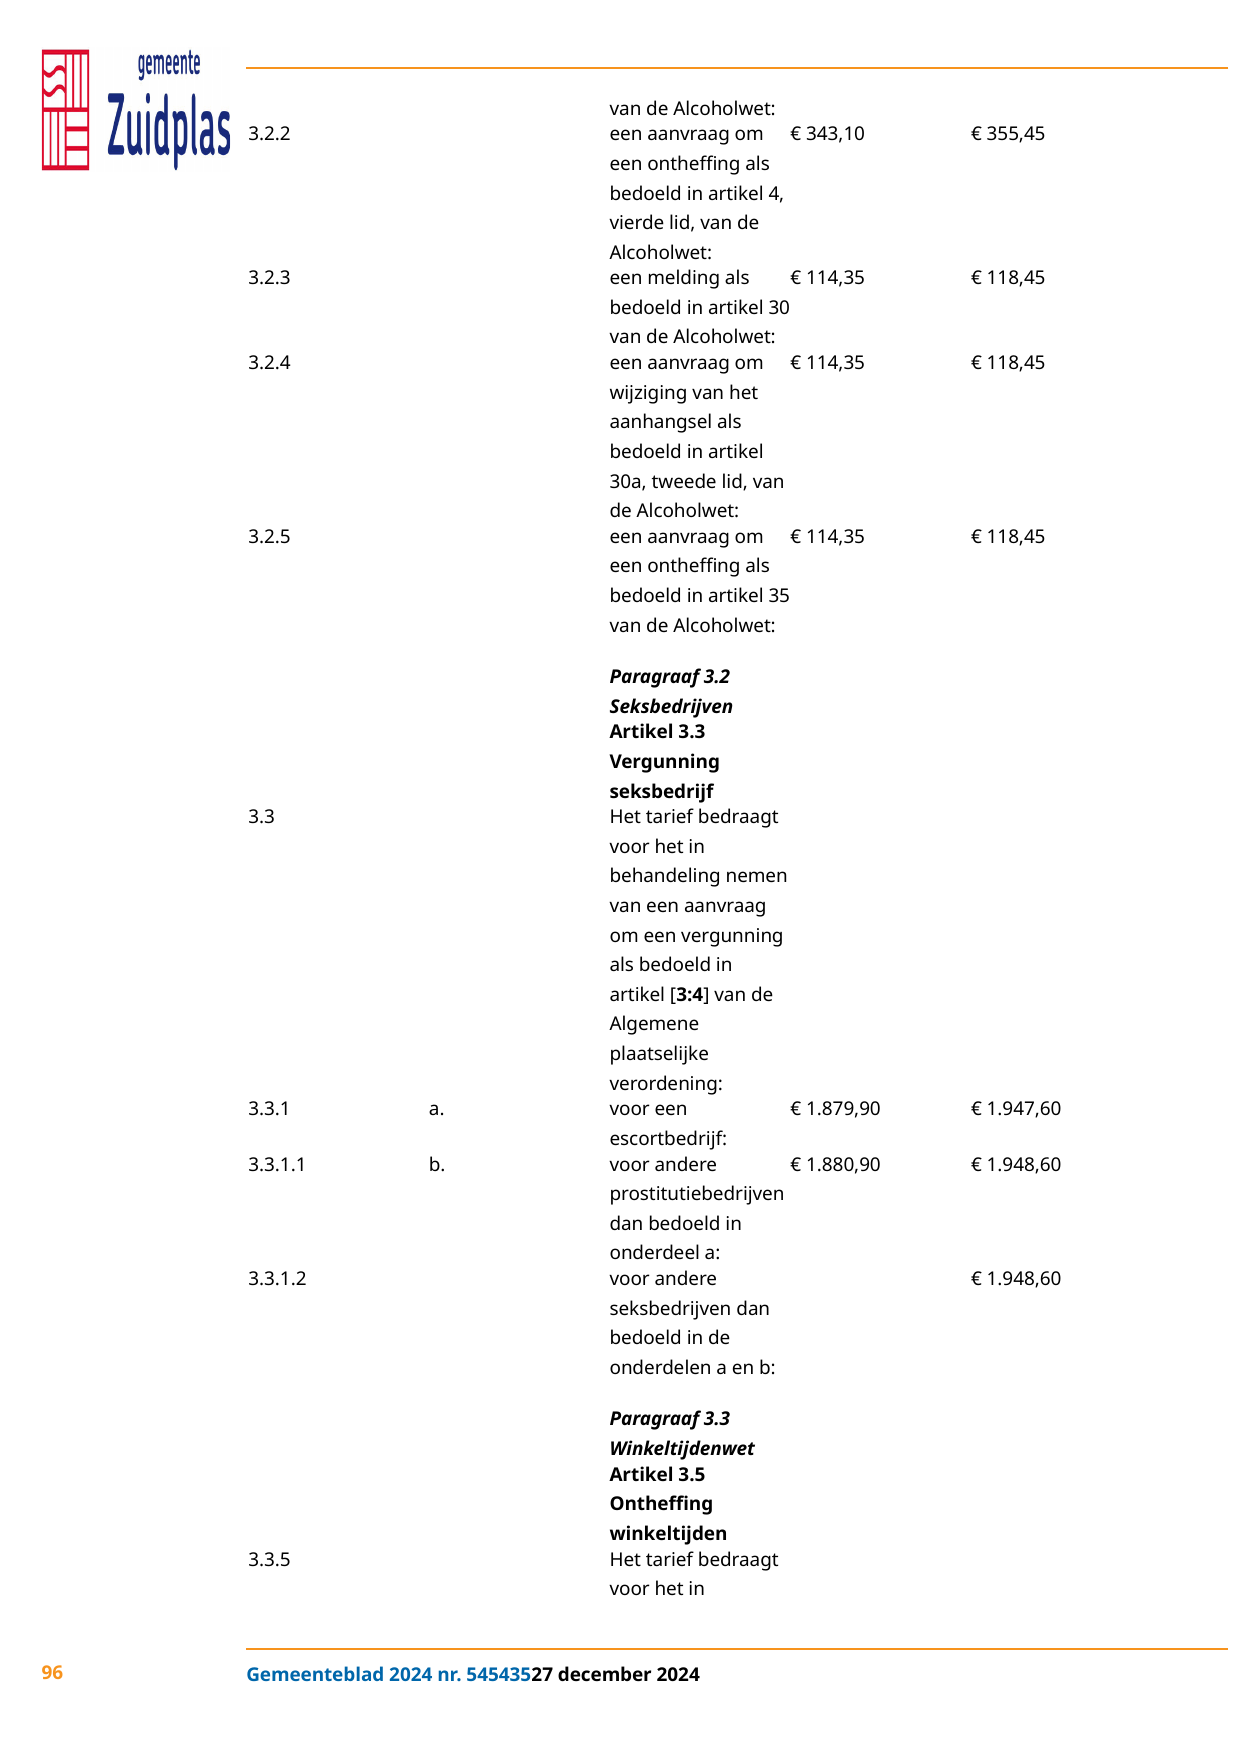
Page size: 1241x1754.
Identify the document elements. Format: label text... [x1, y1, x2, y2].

table_cell [429, 121, 609, 264]
table_cell Paragraaf 3.3 Winkeltijdenwet [609, 1406, 790, 1461]
table_cell [429, 719, 609, 803]
table_cell Paragraaf 3.2 Seksbedrijven [609, 663, 790, 719]
table_cell [971, 719, 1152, 803]
table_cell 3.3.1 [248, 1096, 429, 1151]
table_cell een aanvraag om een ontheffing als bedoeld in artikel 4, vierde lid, van de Alcoholwet: [609, 121, 790, 264]
table_cell [248, 1461, 429, 1546]
table_cell [790, 804, 971, 1096]
table_cell [609, 1380, 790, 1406]
table_cell 3.2.5 [248, 523, 429, 638]
table_cell 3.3.1.1 [248, 1151, 429, 1265]
table_cell 3.2.2 [248, 121, 429, 264]
table_cell € 1.947,60 [971, 1096, 1152, 1151]
table_cell 3.2.4 [248, 350, 429, 523]
table_cell [429, 638, 609, 663]
table_cell [429, 1380, 609, 1406]
table_cell [971, 95, 1152, 121]
table_cell [429, 1461, 609, 1546]
table_cell [429, 265, 609, 349]
table_cell voor andere prostitutiebedrijven dan bedoeld in onderdeel a: [609, 1151, 790, 1265]
table_cell [790, 1380, 971, 1406]
table_cell [429, 1546, 609, 1601]
table_cell € 343,10 [790, 121, 971, 264]
table_cell [248, 95, 429, 121]
table_cell [248, 719, 429, 803]
table_cell [971, 1406, 1152, 1461]
table_cell € 1.879,90 [790, 1096, 971, 1151]
table_cell € 114,35 [790, 265, 971, 349]
table_cell € 118,45 [971, 523, 1152, 638]
table_cell voor andere seksbedrijven dan bedoeld in de onderdelen a en b: [609, 1265, 790, 1380]
table_cell [248, 1406, 429, 1461]
table_cell [971, 1380, 1152, 1406]
table_cell [790, 663, 971, 719]
table_cell 3.3.5 [248, 1546, 429, 1601]
table_cell een aanvraag om een ontheffing als bedoeld in artikel 35 van de Alcoholwet: [609, 523, 790, 638]
table_cell [248, 1380, 429, 1406]
table_cell € 118,45 [971, 265, 1152, 349]
table_cell [790, 719, 971, 803]
table_cell € 114,35 [790, 350, 971, 523]
table_cell [429, 523, 609, 638]
table_cell [609, 638, 790, 663]
table_cell [429, 663, 609, 719]
table_cell [790, 1406, 971, 1461]
table_cell [971, 1546, 1152, 1601]
table_cell een aanvraag om wijziging van het aanhangsel als bedoeld in artikel 30a, tweede lid, van de Alcoholwet: [609, 350, 790, 523]
table_cell [790, 1265, 971, 1380]
table_cell € 114,35 [790, 523, 971, 638]
table_cell [971, 638, 1152, 663]
table_cell € 1.880,90 [790, 1151, 971, 1265]
table_cell [971, 663, 1152, 719]
table_cell [429, 804, 609, 1096]
table_cell 3.2.3 [248, 265, 429, 349]
table_cell Het tarief bedraagt voor het in [609, 1546, 790, 1601]
table_cell [790, 95, 971, 121]
table_cell [429, 1406, 609, 1461]
table_cell € 118,45 [971, 350, 1152, 523]
table_cell [248, 638, 429, 663]
table_cell [790, 638, 971, 663]
table_cell [429, 95, 609, 121]
table_cell Artikel 3.5 Ontheffing winkeltijden [609, 1461, 790, 1546]
table_cell b. [429, 1151, 609, 1265]
table_cell [790, 1546, 971, 1601]
table_cell [248, 663, 429, 719]
picture [41, 47, 231, 172]
table_cell een melding als bedoeld in artikel 30 van de Alcoholwet: [609, 265, 790, 349]
table_cell van de Alcoholwet: [609, 95, 790, 121]
table_cell € 355,45 [971, 121, 1152, 264]
table_cell 3.3 [248, 804, 429, 1096]
table_cell € 1.948,60 [971, 1265, 1152, 1380]
table_cell Het tarief bedraagt voor het in behandeling nemen van een aanvraag om een vergunning als bedoeld in artikel [3:4] van de Algemene plaatselijke verordening: [609, 804, 790, 1096]
table_cell € 1.948,60 [971, 1151, 1152, 1265]
table_cell voor een escortbedrijf: [609, 1096, 790, 1151]
table_cell [971, 804, 1152, 1096]
table_cell Artikel 3.3 Vergunning seksbedrijf [609, 719, 790, 803]
table_cell a. [429, 1096, 609, 1151]
table_cell 3.3.1.2 [248, 1265, 429, 1380]
table_cell [429, 350, 609, 523]
table_cell [429, 1265, 609, 1380]
table_cell [971, 1461, 1152, 1546]
table_cell [790, 1461, 971, 1546]
